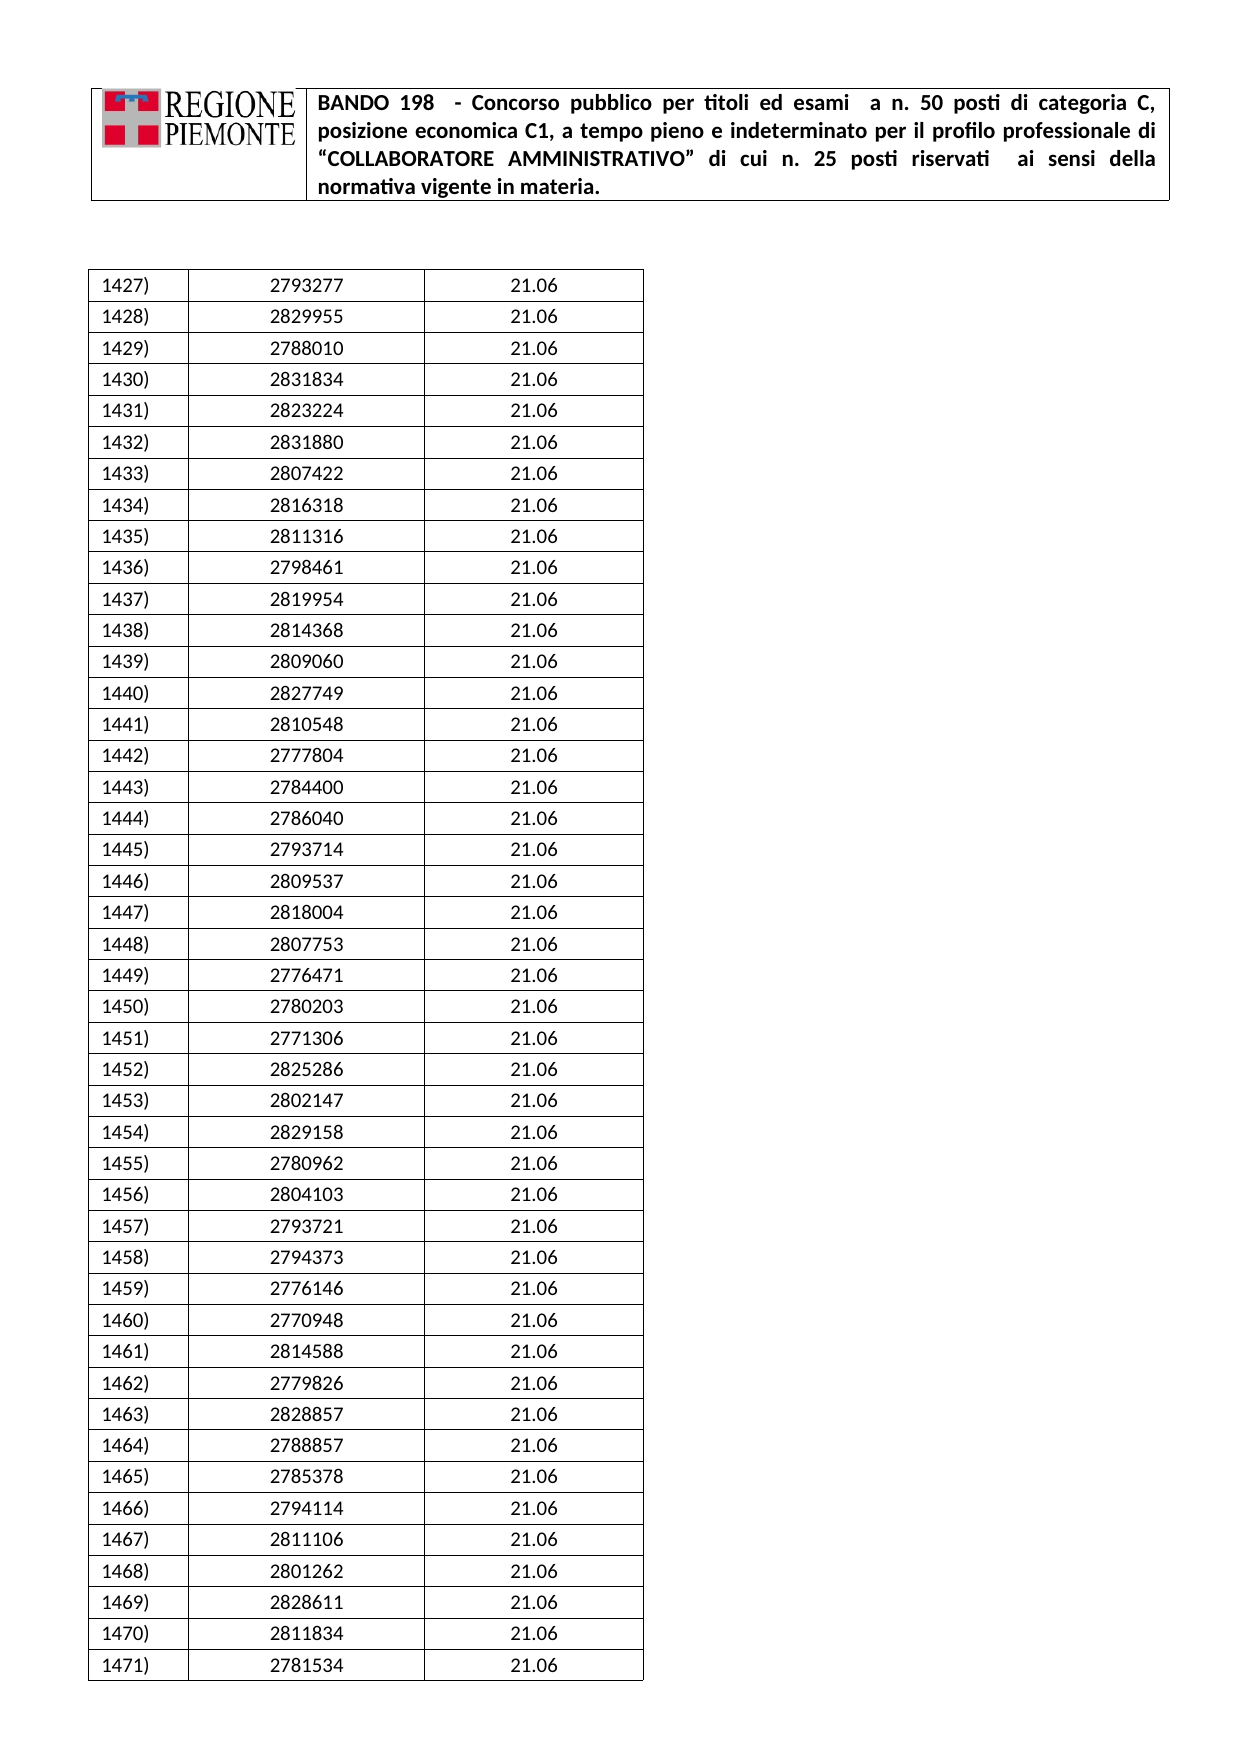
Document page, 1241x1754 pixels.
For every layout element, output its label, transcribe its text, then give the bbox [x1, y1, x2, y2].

table_cell 21,06 [425, 1525, 643, 1555]
table_cell [89, 709, 188, 739]
table_cell 2786040 [189, 803, 424, 834]
table_cell 21,06 [425, 584, 643, 614]
table_cell 2823224 [189, 396, 424, 426]
table_cell 2788857 [189, 1430, 424, 1461]
table_cell 21,06 [425, 1180, 643, 1210]
table_cell [89, 615, 188, 646]
table_cell [89, 678, 188, 708]
table_cell [89, 1180, 188, 1210]
table_cell 2785378 [189, 1462, 424, 1492]
table_cell 21,06 [425, 1462, 643, 1492]
table_cell 21,06 [425, 1148, 643, 1178]
table_cell 2798461 [189, 552, 424, 583]
table_cell 2814588 [189, 1336, 424, 1367]
table_cell 2829955 [189, 302, 424, 332]
table_cell 21,06 [425, 459, 643, 489]
table_cell 21,06 [425, 1086, 643, 1116]
table_cell [89, 1148, 188, 1178]
table_cell 2780203 [189, 991, 424, 1022]
table_cell 21,06 [425, 615, 643, 646]
table_cell 21,06 [425, 364, 643, 395]
table_cell 21,06 [425, 1619, 643, 1649]
table_cell [89, 647, 188, 677]
table_cell 21,06 [425, 427, 643, 457]
table_cell [89, 396, 188, 426]
table_cell 21,06 [425, 1242, 643, 1273]
table_cell 21,06 [425, 270, 643, 301]
table_cell 2816318 [189, 490, 424, 520]
table_cell 21,06 [425, 552, 643, 583]
table_cell [89, 1525, 188, 1555]
table_cell [89, 490, 188, 520]
table_cell 21,06 [425, 1305, 643, 1335]
table_cell [89, 459, 188, 489]
table_cell 2802147 [189, 1086, 424, 1116]
table_cell 2828857 [189, 1399, 424, 1429]
table_cell [89, 835, 188, 865]
table_cell 2793714 [189, 835, 424, 865]
table_cell 21,06 [425, 866, 643, 896]
table_cell [89, 741, 188, 771]
table_cell [89, 1274, 188, 1304]
table_cell 2827749 [189, 678, 424, 708]
table_cell 21,06 [425, 1430, 643, 1461]
table_cell 2779826 [189, 1368, 424, 1398]
table_cell [89, 1650, 188, 1680]
table_cell [89, 1587, 188, 1617]
table_cell 2807422 [189, 459, 424, 489]
table_cell [89, 772, 188, 802]
table_cell 2807753 [189, 929, 424, 959]
table_cell 2780962 [189, 1148, 424, 1178]
table_cell 21,06 [425, 333, 643, 363]
table_cell 2771306 [189, 1023, 424, 1053]
table_cell 21,06 [425, 521, 643, 551]
table_cell 21,06 [425, 490, 643, 520]
table_cell 21,06 [425, 741, 643, 771]
table_cell 2784400 [189, 772, 424, 802]
table_cell [89, 333, 188, 363]
table_cell [89, 991, 188, 1022]
table_cell 21,06 [425, 1336, 643, 1367]
table_cell [89, 897, 188, 928]
table_cell [89, 521, 188, 551]
table_cell 21,06 [425, 1650, 643, 1680]
table_cell 2794373 [189, 1242, 424, 1273]
table_cell 2793721 [189, 1211, 424, 1241]
table_cell 2781534 [189, 1650, 424, 1680]
table_cell [89, 364, 188, 395]
table_cell 2777804 [189, 741, 424, 771]
picture [101, 87, 296, 148]
table_cell 21,06 [425, 709, 643, 739]
table_cell 21,06 [425, 1368, 643, 1398]
table_cell 21,06 [425, 1556, 643, 1586]
table_cell [89, 1336, 188, 1367]
table_cell 21,06 [425, 1399, 643, 1429]
table_cell [89, 1493, 188, 1523]
table_cell 2801262 [189, 1556, 424, 1586]
table_cell 21,06 [425, 897, 643, 928]
table_cell [89, 1556, 188, 1586]
table_cell 2776146 [189, 1274, 424, 1304]
table_cell [89, 270, 188, 301]
table_cell [89, 1242, 188, 1273]
table_cell 2814368 [189, 615, 424, 646]
table_cell 21,06 [425, 772, 643, 802]
table_cell 2811316 [189, 521, 424, 551]
table_cell 21,06 [425, 1274, 643, 1304]
table_cell 21,06 [425, 991, 643, 1022]
table_cell 2809537 [189, 866, 424, 896]
table_cell 2776471 [189, 960, 424, 990]
table_cell [89, 866, 188, 896]
table_cell [89, 1086, 188, 1116]
table_cell 21,06 [425, 1023, 643, 1053]
table_cell 21,06 [425, 1211, 643, 1241]
table_cell [89, 1211, 188, 1241]
table_cell [89, 929, 188, 959]
table_cell 2810548 [189, 709, 424, 739]
table_cell [89, 1368, 188, 1398]
table_cell 2809060 [189, 647, 424, 677]
table_cell [89, 1619, 188, 1649]
table_cell 21,06 [425, 803, 643, 834]
table_cell [89, 427, 188, 457]
table_cell 2831834 [189, 364, 424, 395]
table_cell 2819954 [189, 584, 424, 614]
table_cell 2811834 [189, 1619, 424, 1649]
table_cell [89, 584, 188, 614]
table_cell 21,06 [425, 1054, 643, 1084]
table_cell 21,06 [425, 835, 643, 865]
table_cell 2770948 [189, 1305, 424, 1335]
table_cell [89, 1462, 188, 1492]
table_cell 21,06 [425, 1493, 643, 1523]
table_cell 21,06 [425, 960, 643, 990]
table_cell 21,06 [425, 647, 643, 677]
table_cell [89, 1399, 188, 1429]
table_cell 2793277 [189, 270, 424, 301]
table_cell [89, 803, 188, 834]
table_cell [89, 1117, 188, 1147]
table_cell 2794114 [189, 1493, 424, 1523]
table_cell [89, 1023, 188, 1053]
table_cell 2831880 [189, 427, 424, 457]
table_cell 21,06 [425, 302, 643, 332]
table_cell 2828611 [189, 1587, 424, 1617]
table_cell 2829158 [189, 1117, 424, 1147]
table_cell 21,06 [425, 396, 643, 426]
table_cell 2804103 [189, 1180, 424, 1210]
table_cell [89, 960, 188, 990]
table_cell [89, 1054, 188, 1084]
table_cell 21,06 [425, 1587, 643, 1617]
table_cell 2811106 [189, 1525, 424, 1555]
table_cell 2788010 [189, 333, 424, 363]
table_cell 2818004 [189, 897, 424, 928]
table_cell [89, 1430, 188, 1461]
table_cell 21,06 [425, 678, 643, 708]
table_cell 21,06 [425, 929, 643, 959]
table_cell [89, 1305, 188, 1335]
table_cell 2825286 [189, 1054, 424, 1084]
table_cell [89, 552, 188, 583]
table_cell [89, 302, 188, 332]
table_cell 21,06 [425, 1117, 643, 1147]
